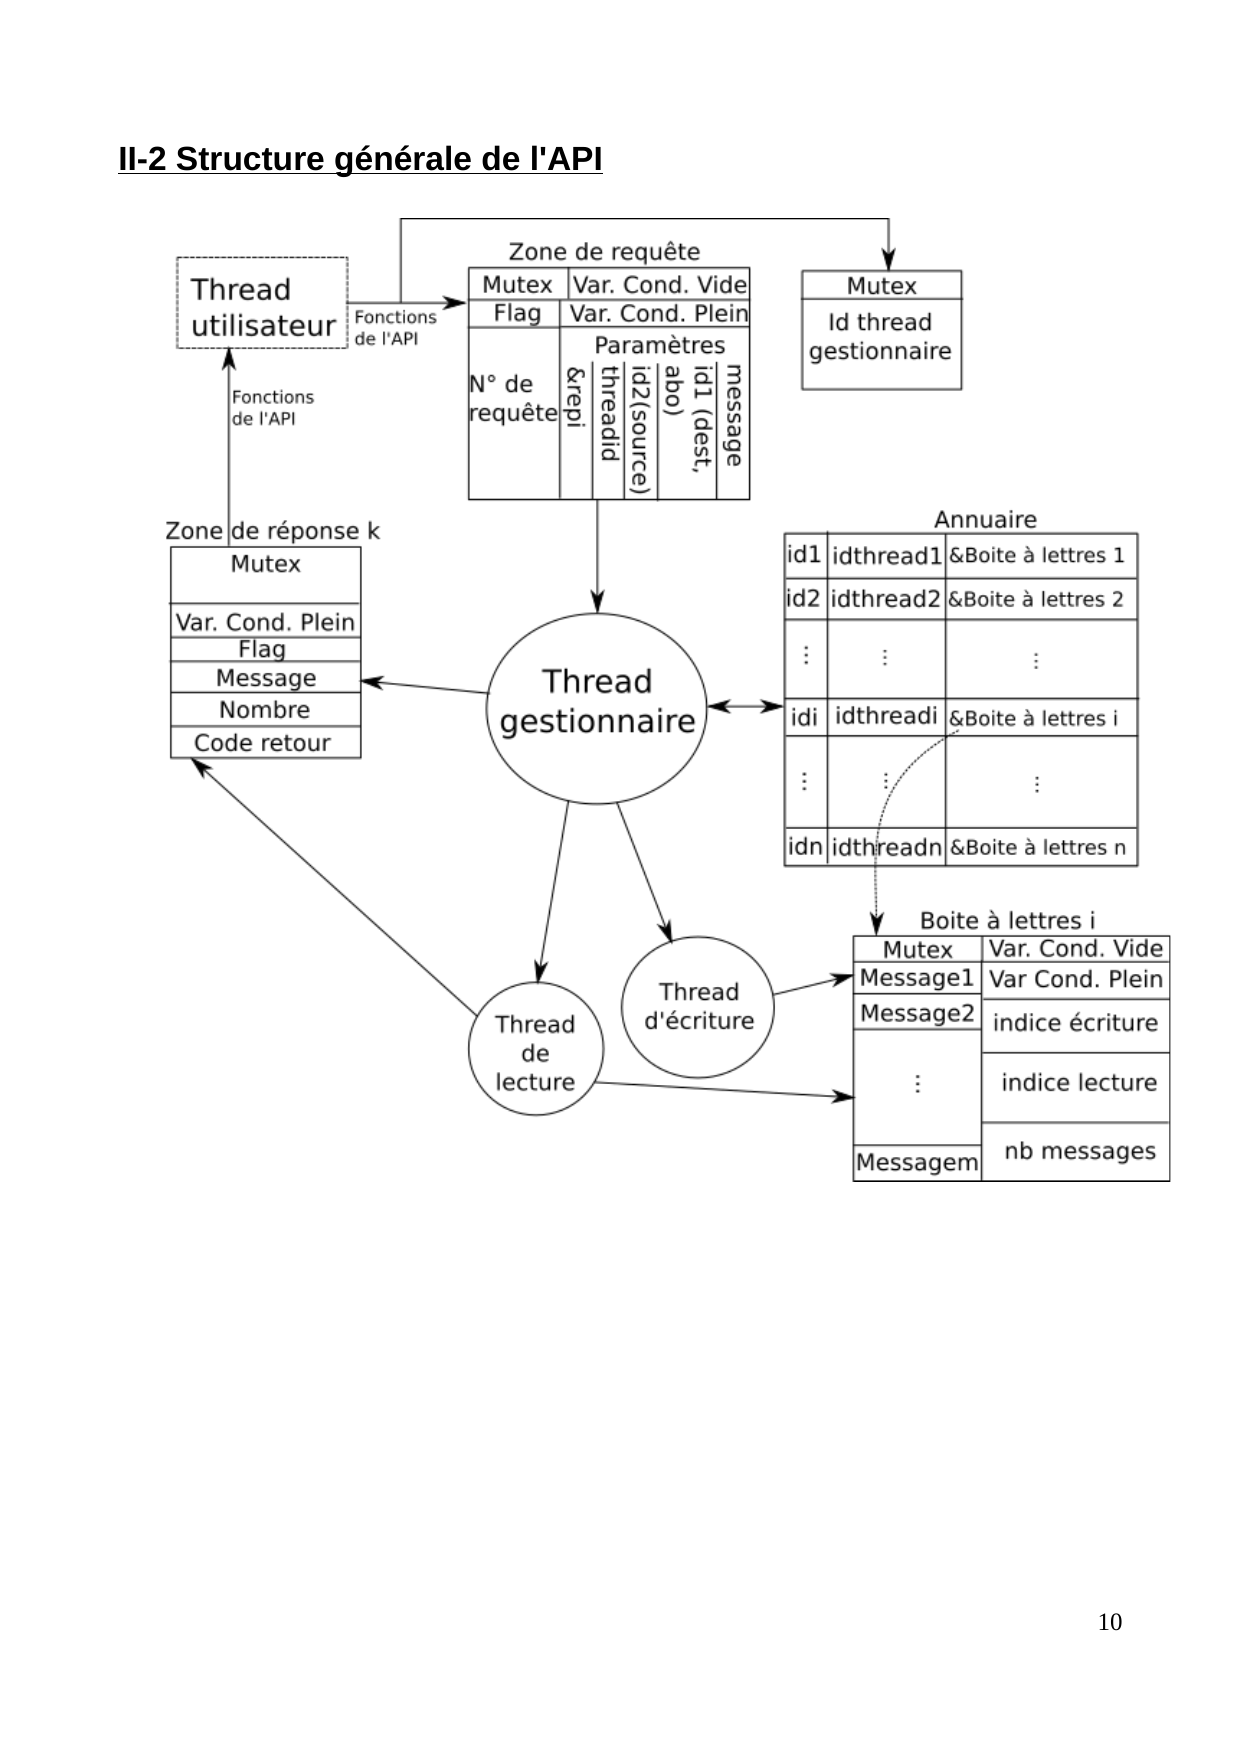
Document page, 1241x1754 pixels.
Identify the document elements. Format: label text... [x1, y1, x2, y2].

picture [166, 218, 1171, 1182]
subtitle II-2 Structure générale de l'API [118, 139, 1122, 178]
